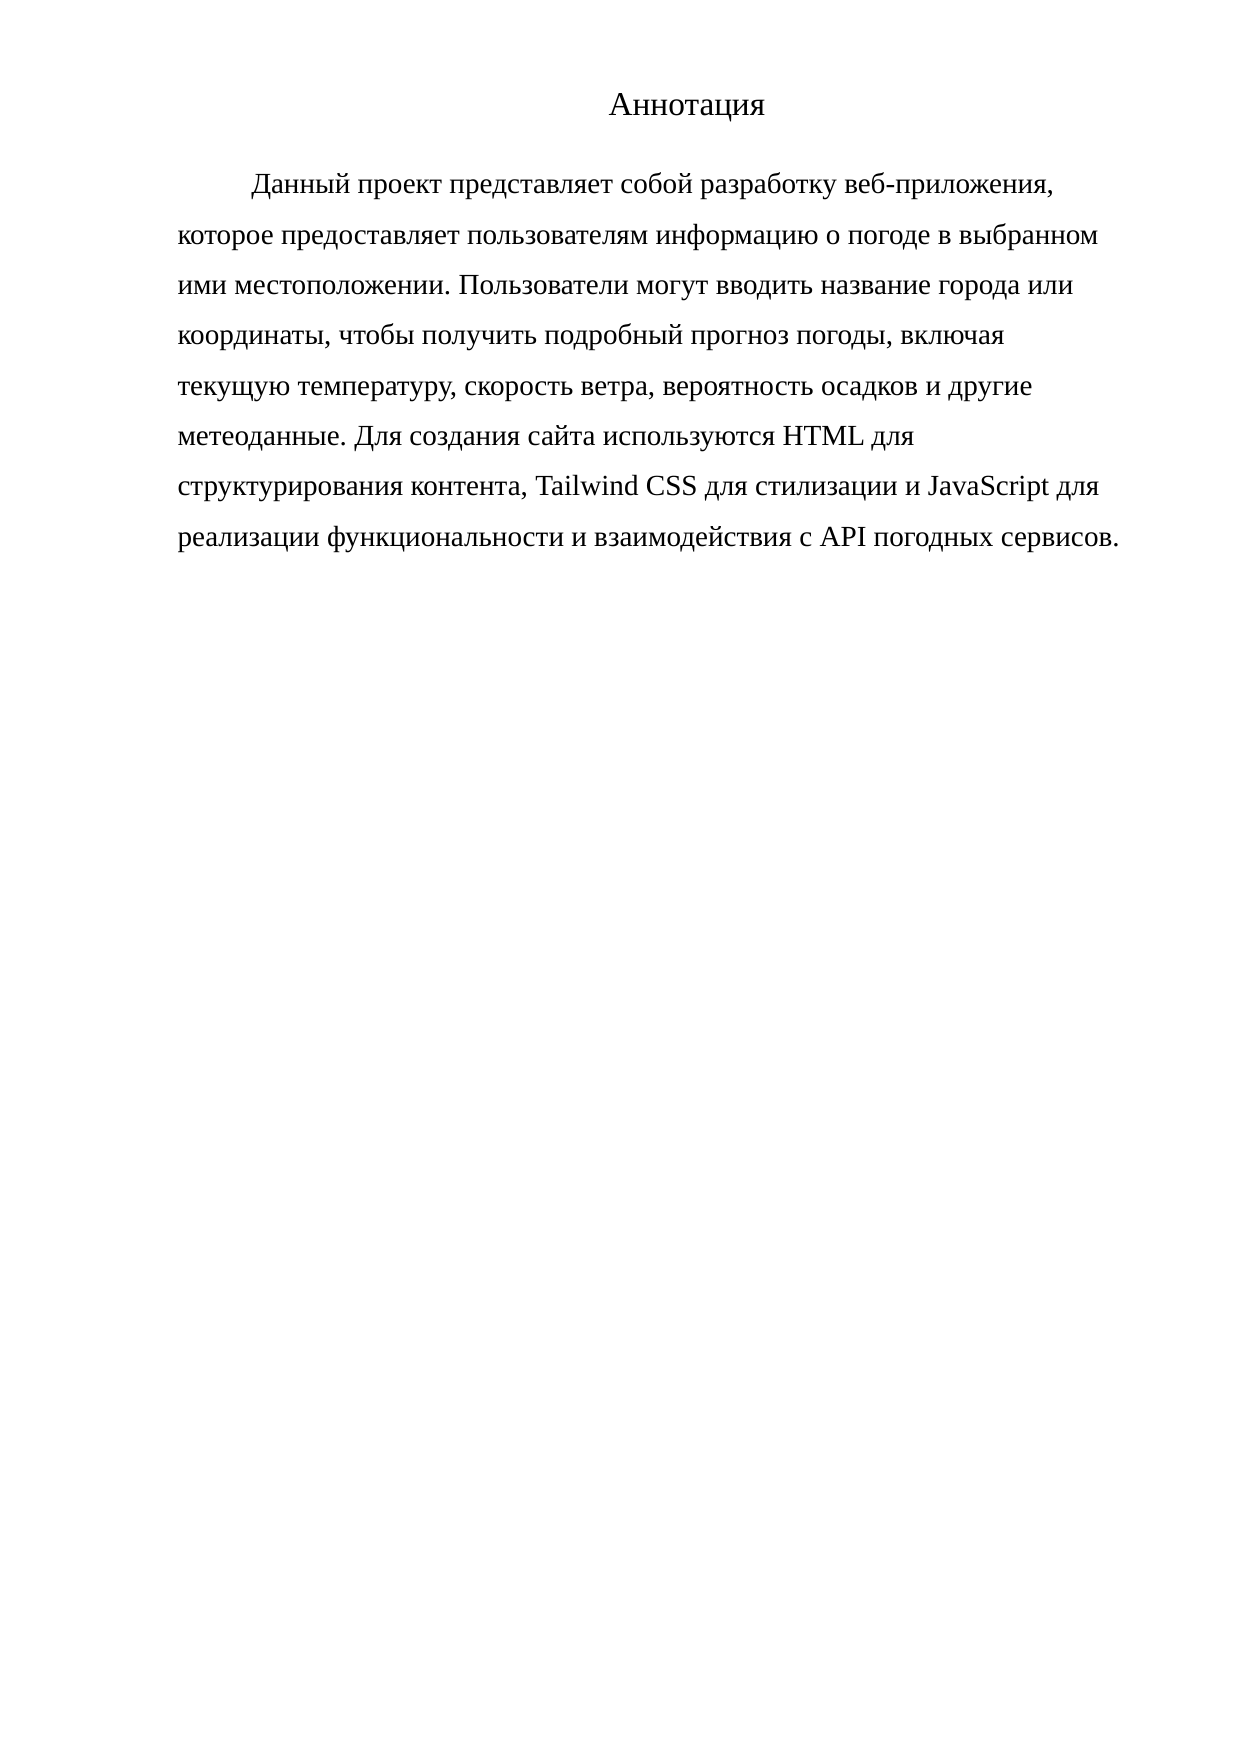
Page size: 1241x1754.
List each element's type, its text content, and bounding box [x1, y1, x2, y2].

text Данный проект представляет собой разработку веб-приложения, которое предоставляет пользователям информацию о погоде в выбранном ими местоположении. Пользователи могут вводить название города или координаты, чтобы получить подробный прогноз погоды, включая текущую температуру, скорость ветра, вероятность осадков и другие метеоданные. Для создания сайта используются HTML для структурирования контента, Tailwind CSS для стилизации и JavaScript для реализации функциональности и взаимодействия с API погодных сервисов. [177, 167, 1122, 552]
subtitle Аннотация [177, 84, 1122, 122]
